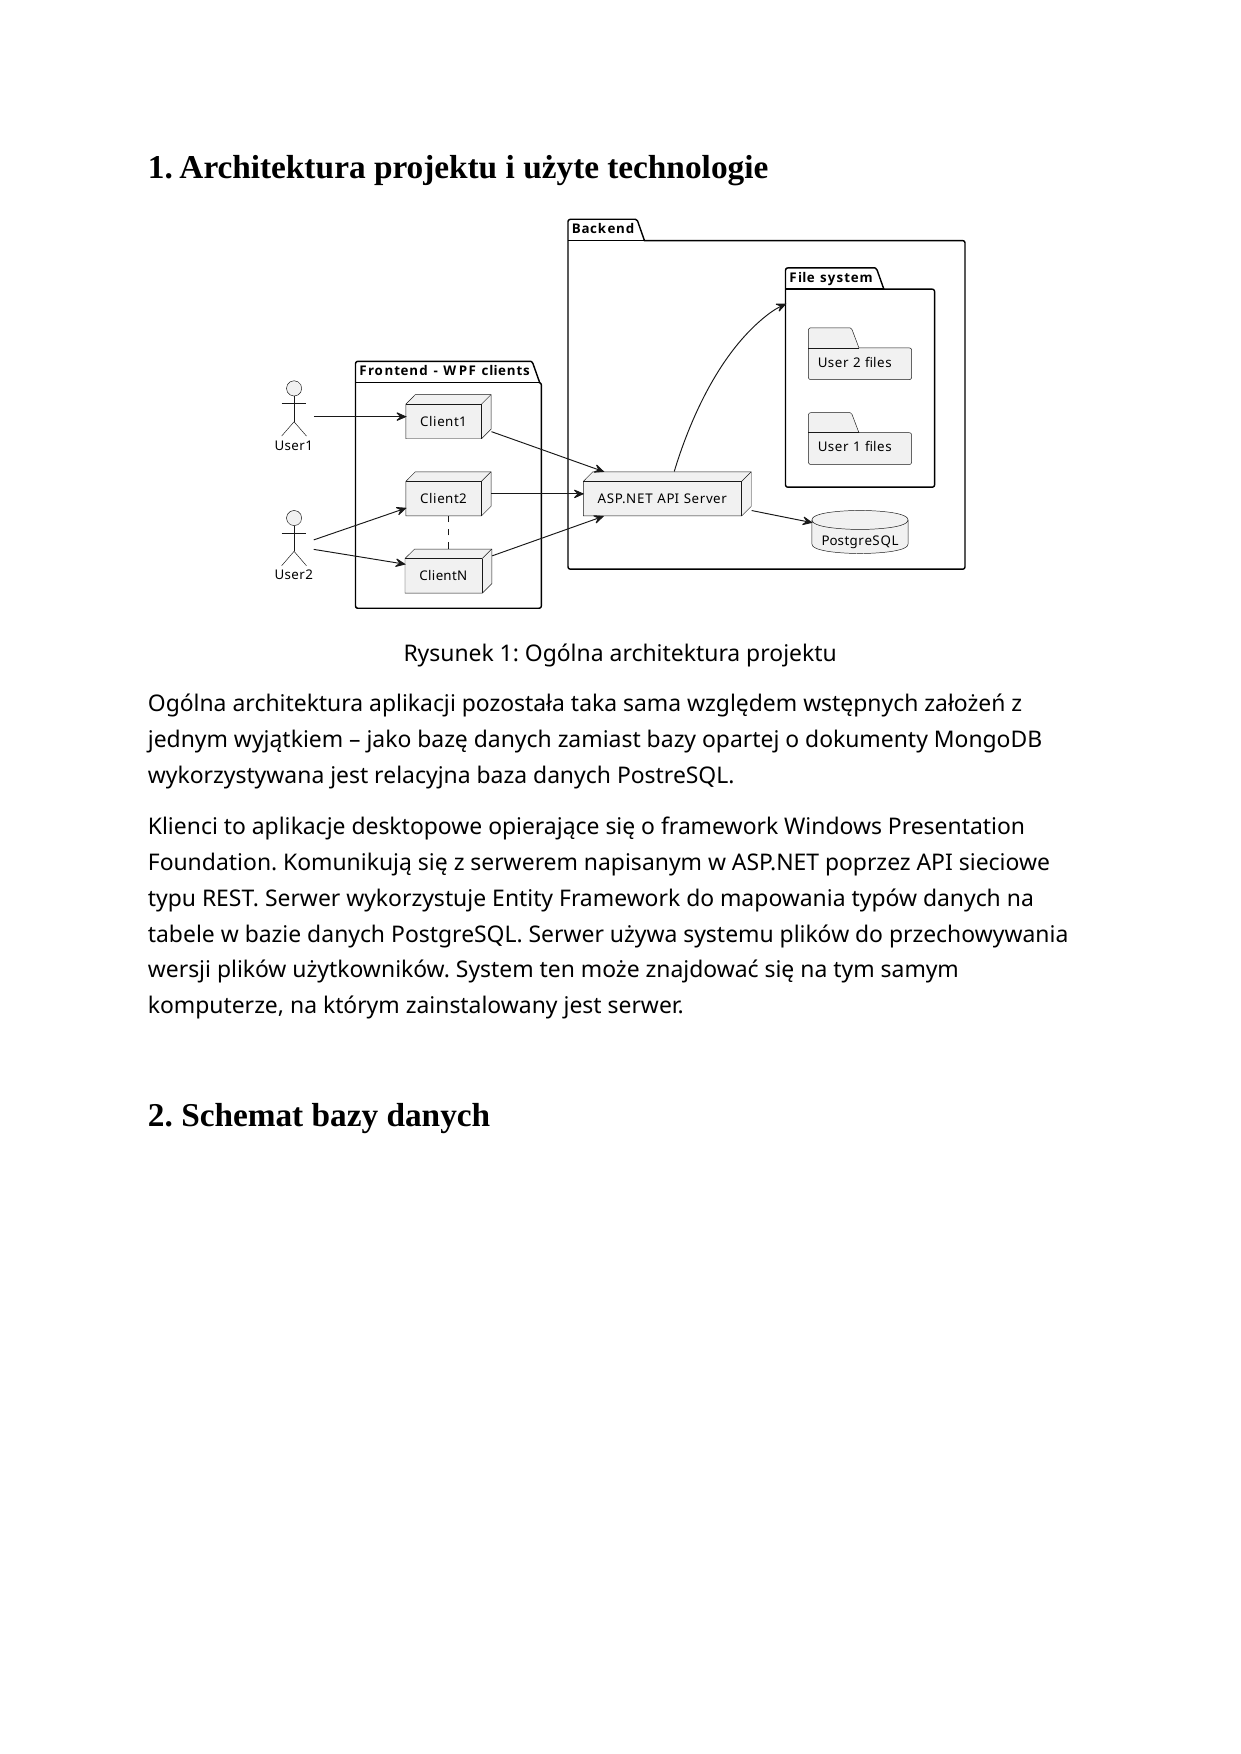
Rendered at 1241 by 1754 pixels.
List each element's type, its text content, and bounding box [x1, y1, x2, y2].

text Klienci to aplikacje desktopowe opierające się o framework Windows Presentation Foundation. Komunikują się z serwerem napisanym w ASP.NET poprzez API sieciowe typu REST. Serwer wykorzystuje Entity Framework do mapowania typów danych na tabele w bazie danych PostgreSQL. Serwer używa systemu plików do przechowywania wersji plików użytkowników. System ten może znajdować się na tym samym komputerze, na którym zainstalowany jest serwer. [148, 810, 1093, 1021]
text Rysunek 1: Ogólna architektura projektu [148, 203, 1093, 668]
text 1. Architektura projektu i użyte technologie [148, 148, 1093, 186]
text Ogólna architektura aplikacji pozostała taka sama względem wstępnych założeń z jednym wyjątkiem – jako bazę danych zamiast bazy opartej o dokumenty MongoDB wykorzystywana jest relacyjna baza danych PostreSQL. [148, 687, 1093, 790]
text 2. Schemat bazy danych [148, 1095, 1093, 1133]
